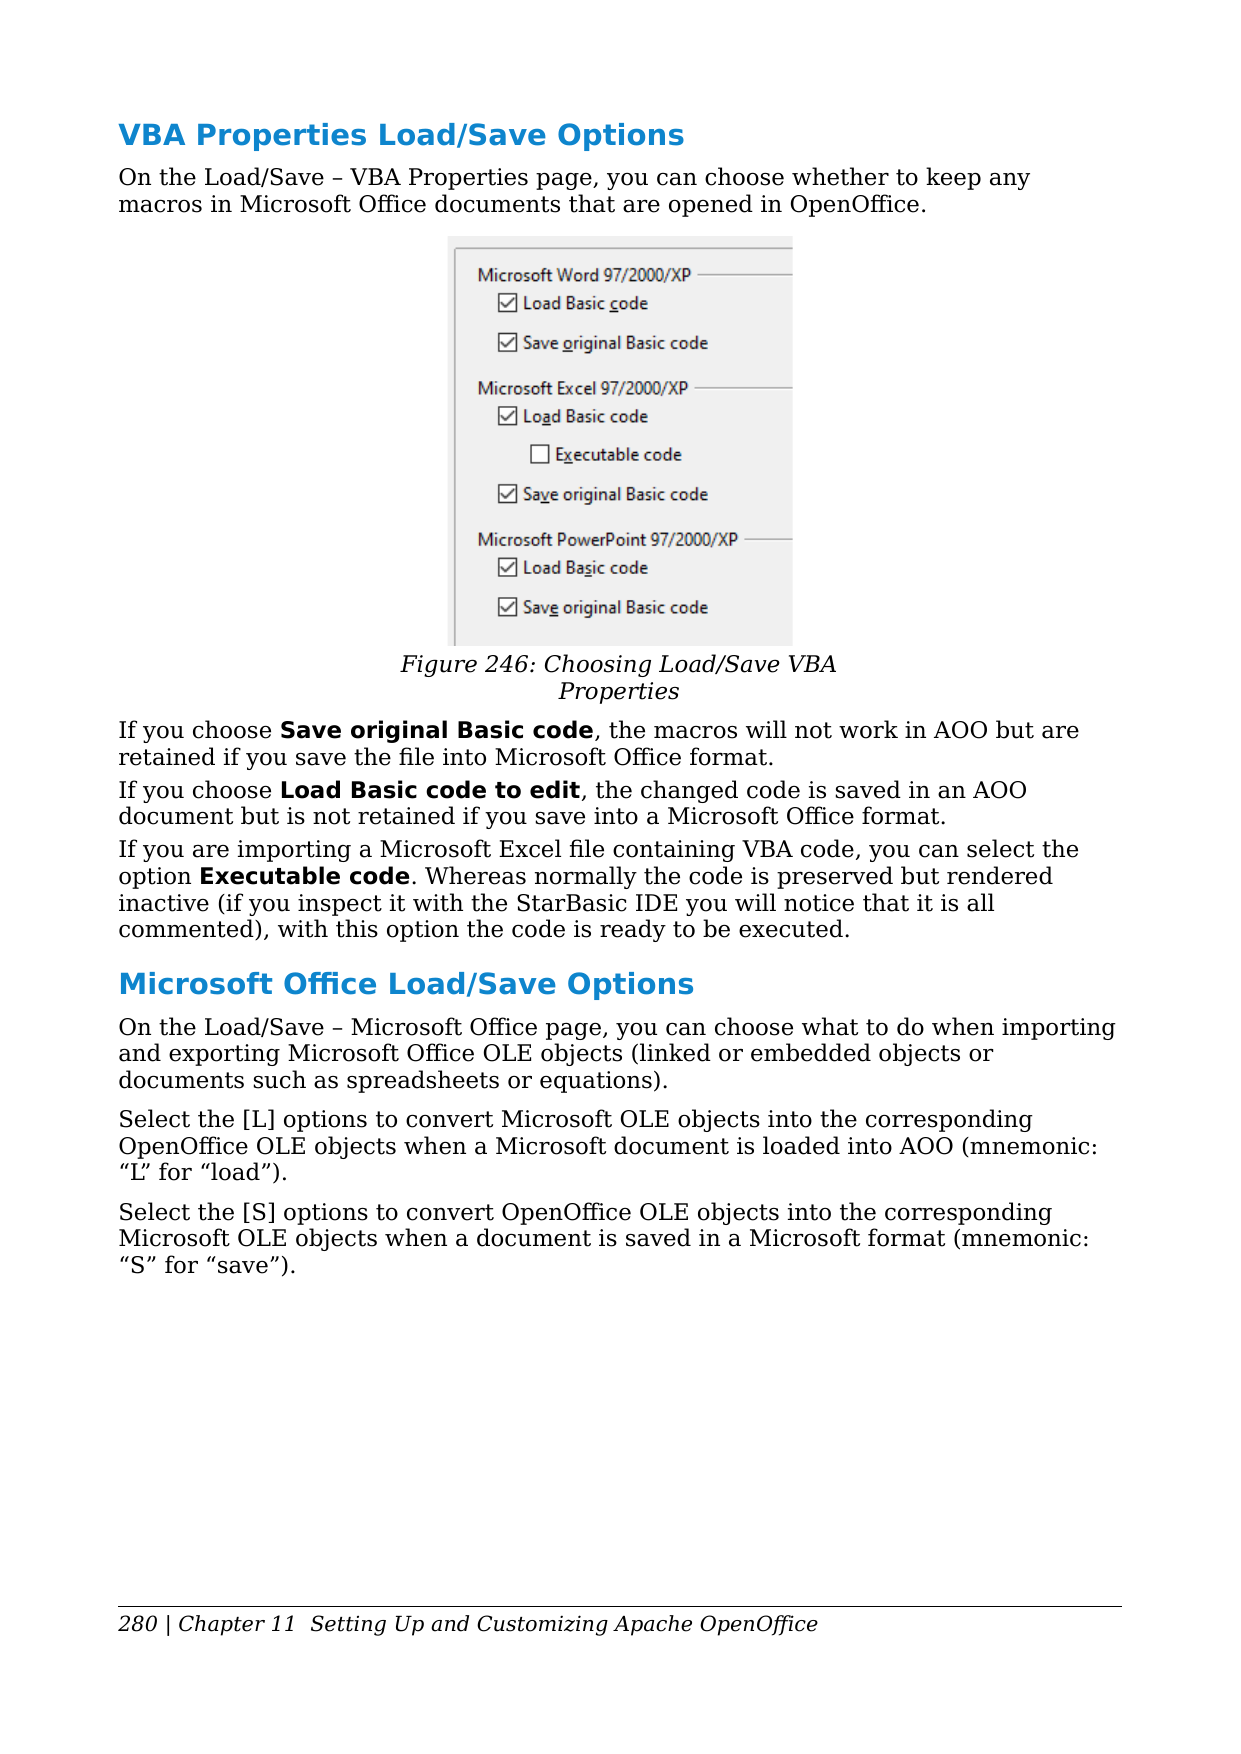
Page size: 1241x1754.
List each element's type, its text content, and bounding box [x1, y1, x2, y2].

text On the Load/Save – VBA Properties page, you can choose whether to keep any macros in Microsoft Office documents that are opened in OpenOffice. [118, 164, 1122, 218]
list If you choose Save original Basic code, the macros will not work in AOO but are retained if you save the file into Microsoft Office format. [118, 717, 1122, 771]
text On the Load/Save – Microsoft Office page, you can choose what to do when importing and exporting Microsoft Office OLE objects (linked or embedded objects or documents such as spreadsheets or equations). [118, 1014, 1122, 1094]
list If you choose Load Basic code to edit, the changed code is saved in an AOO document but is not retained if you save into a Microsoft Office format. [118, 777, 1122, 830]
text Select the [L] options to convert Microsoft OLE objects into the corresponding OpenOffice OLE objects when a Microsoft document is loaded into AOO (mnemonic: “L” for “load”). [118, 1106, 1122, 1186]
list If you are importing a Microsoft Excel file containing VBA code, you can select the option Executable code. Whereas normally the code is preserved but rendered inactive (if you inspect it with the StarBasic IDE you will notice that it is all commented), with this option the code is ready to be executed. [118, 836, 1122, 943]
subtitle Microsoft Office Load/Save Options [118, 967, 1122, 1001]
picture [447, 236, 793, 646]
text Select the [S] options to convert OpenOffice OLE objects into the corresponding Microsoft OLE objects when a document is saved in a Microsoft format (mnemonic: “S” for “save”). [118, 1199, 1122, 1279]
text Figure 246: Choosing Load/Save VBA Properties [360, 652, 880, 705]
subtitle VBA Properties Load/Save Options [118, 118, 1122, 152]
